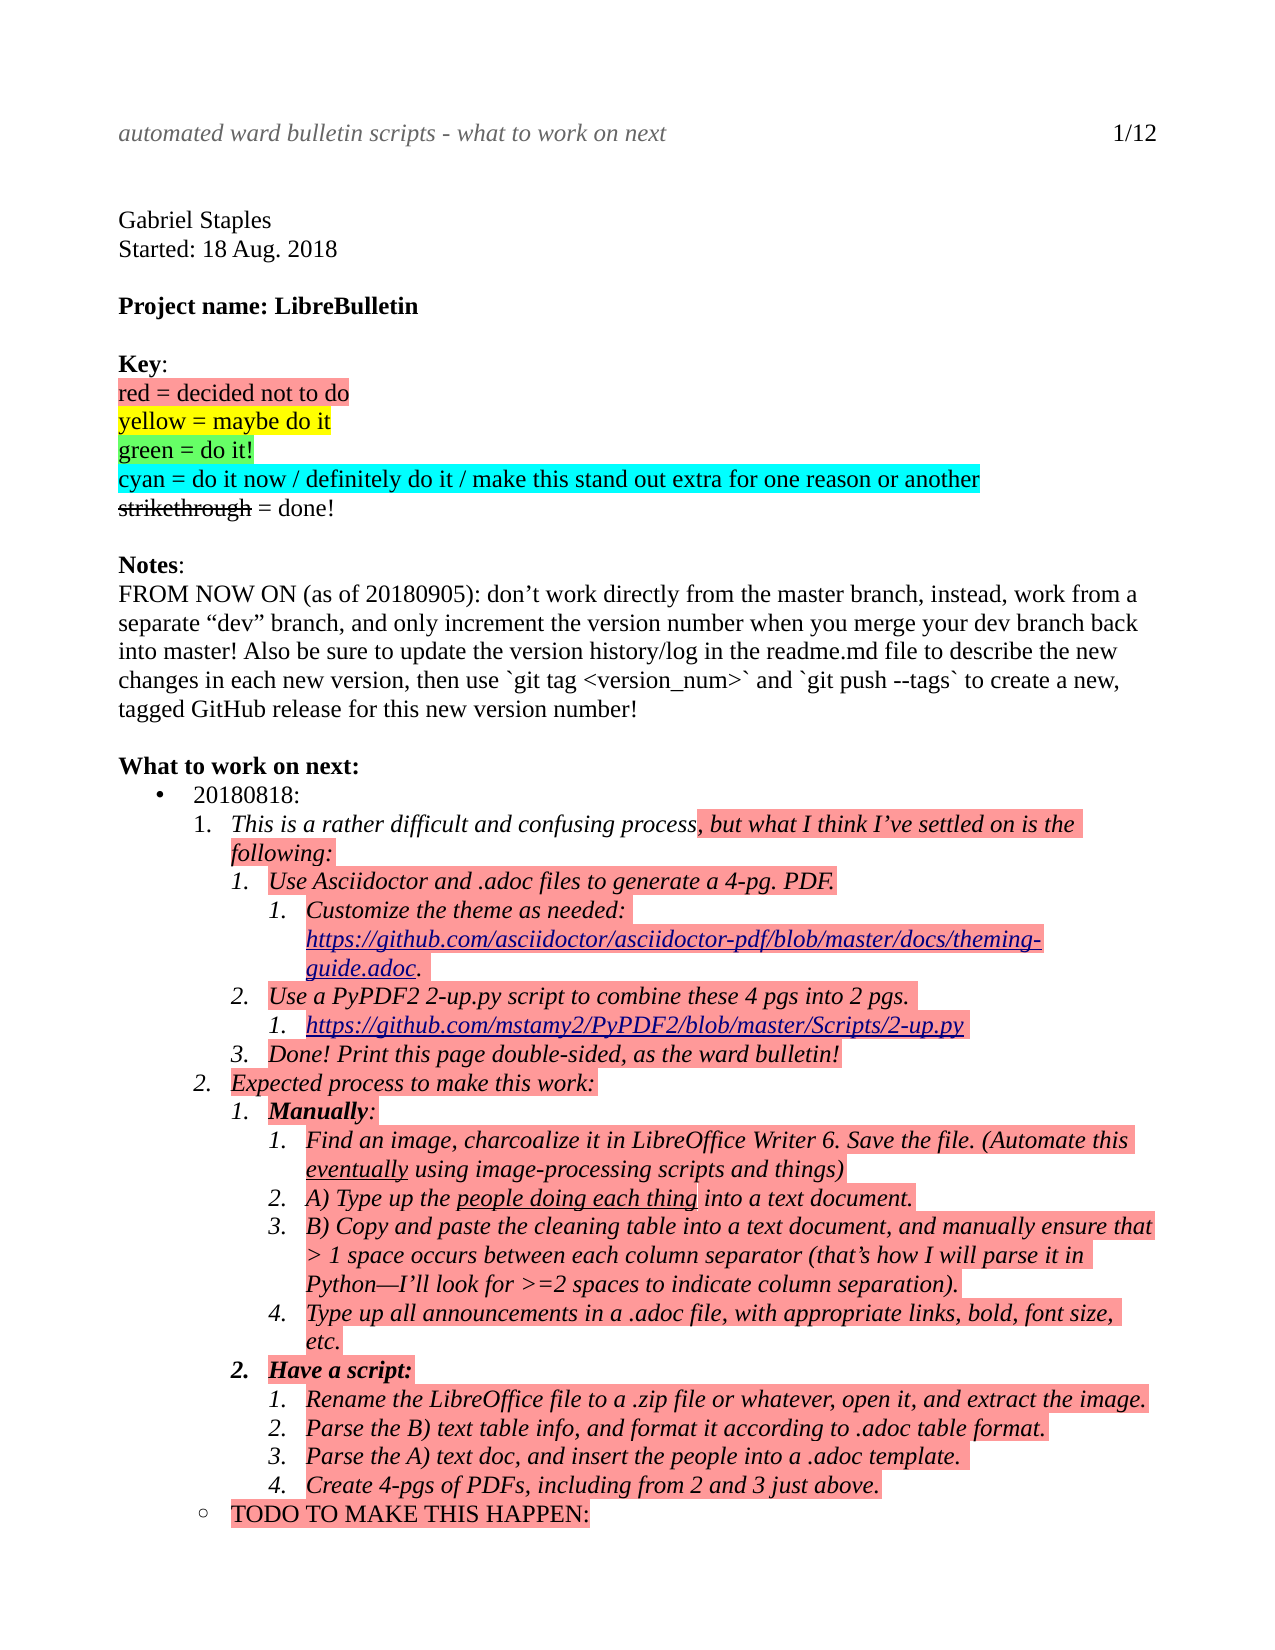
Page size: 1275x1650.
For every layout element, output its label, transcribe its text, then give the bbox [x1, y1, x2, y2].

text What to work on next: [118, 751, 1157, 780]
list Parse the B) text table info, and format it according to .adoc table format. [268, 1413, 1157, 1441]
list Done! Print this page double-sided, as the ward bulletin! [231, 1039, 1157, 1068]
text Project name: LibreBulletin [118, 291, 1157, 320]
list This is a rather difficult and confusing process, but what I think I’ve settled on is the following: [193, 809, 1157, 866]
list Parse the A) text doc, and insert the people into a .adoc template. [268, 1441, 1157, 1470]
text cyan = do it now / definitely do it / make this stand out extra for one reason or another [118, 464, 1157, 493]
text Key: [118, 349, 1157, 378]
list Type up all announcements in a .adoc file, with appropriate links, bold, font size, etc. [268, 1298, 1157, 1355]
list Create 4-pgs of PDFs, including from 2 and 3 just above. [268, 1470, 1157, 1499]
text Notes: [118, 550, 1157, 579]
list Rename the LibreOffice file to a .zip file or whatever, open it, and extract the image. [268, 1384, 1157, 1413]
text red = decided not to do [118, 378, 1157, 406]
text Started: 18 Aug. 2018 [118, 234, 1157, 263]
list Customize the theme as needed: https://github.com/asciidoctor/asciidoctor-pdf/blob/master/docs/theming-guide.adoc. [268, 895, 1157, 981]
list Manually: [231, 1096, 1157, 1125]
text Gabriel Staples [118, 205, 1157, 234]
list TODO TO MAKE THIS HAPPEN: [193, 1499, 1157, 1528]
list Use a PyPDF2 2-up.py script to combine these 4 pgs into 2 pgs. [231, 981, 1157, 1010]
list Expected process to make this work: [193, 1068, 1157, 1096]
text green = do it! [118, 435, 1157, 464]
list Use Asciidoctor and .adoc files to generate a 4-pg. PDF. [231, 866, 1157, 895]
list Find an image, charcoalize it in LibreOffice Writer 6. Save the file. (Automate this eventually using image-processing scripts and things) [268, 1125, 1157, 1183]
list 20180818: [156, 780, 1157, 809]
text strikethrough = done! [118, 493, 1157, 521]
text yellow = maybe do it [118, 406, 1157, 435]
list B) Copy and paste the cleaning table into a text document, and manually ensure that > 1 space occurs between each column separator (that’s how I will parse it in Python—I’ll look for >=2 spaces to indicate column separation). [268, 1211, 1157, 1298]
text FROM NOW ON (as of 20180905): don’t work directly from the master branch, instead, work from a separate “dev” branch, and only increment the version number when you merge your dev branch back into master! Also be sure to update the version history/log in the readme.md file to describe the new changes in each new version, then use `git tag <version_num>` and `git push --tags` to create a new, tagged GitHub release for this new version number! [118, 579, 1157, 723]
list https://github.com/mstamy2/PyPDF2/blob/master/Scripts/2-up.py [268, 1010, 1157, 1039]
list A) Type up the people doing each thing into a text document. [268, 1183, 1157, 1211]
list Have a script: [231, 1355, 1157, 1384]
